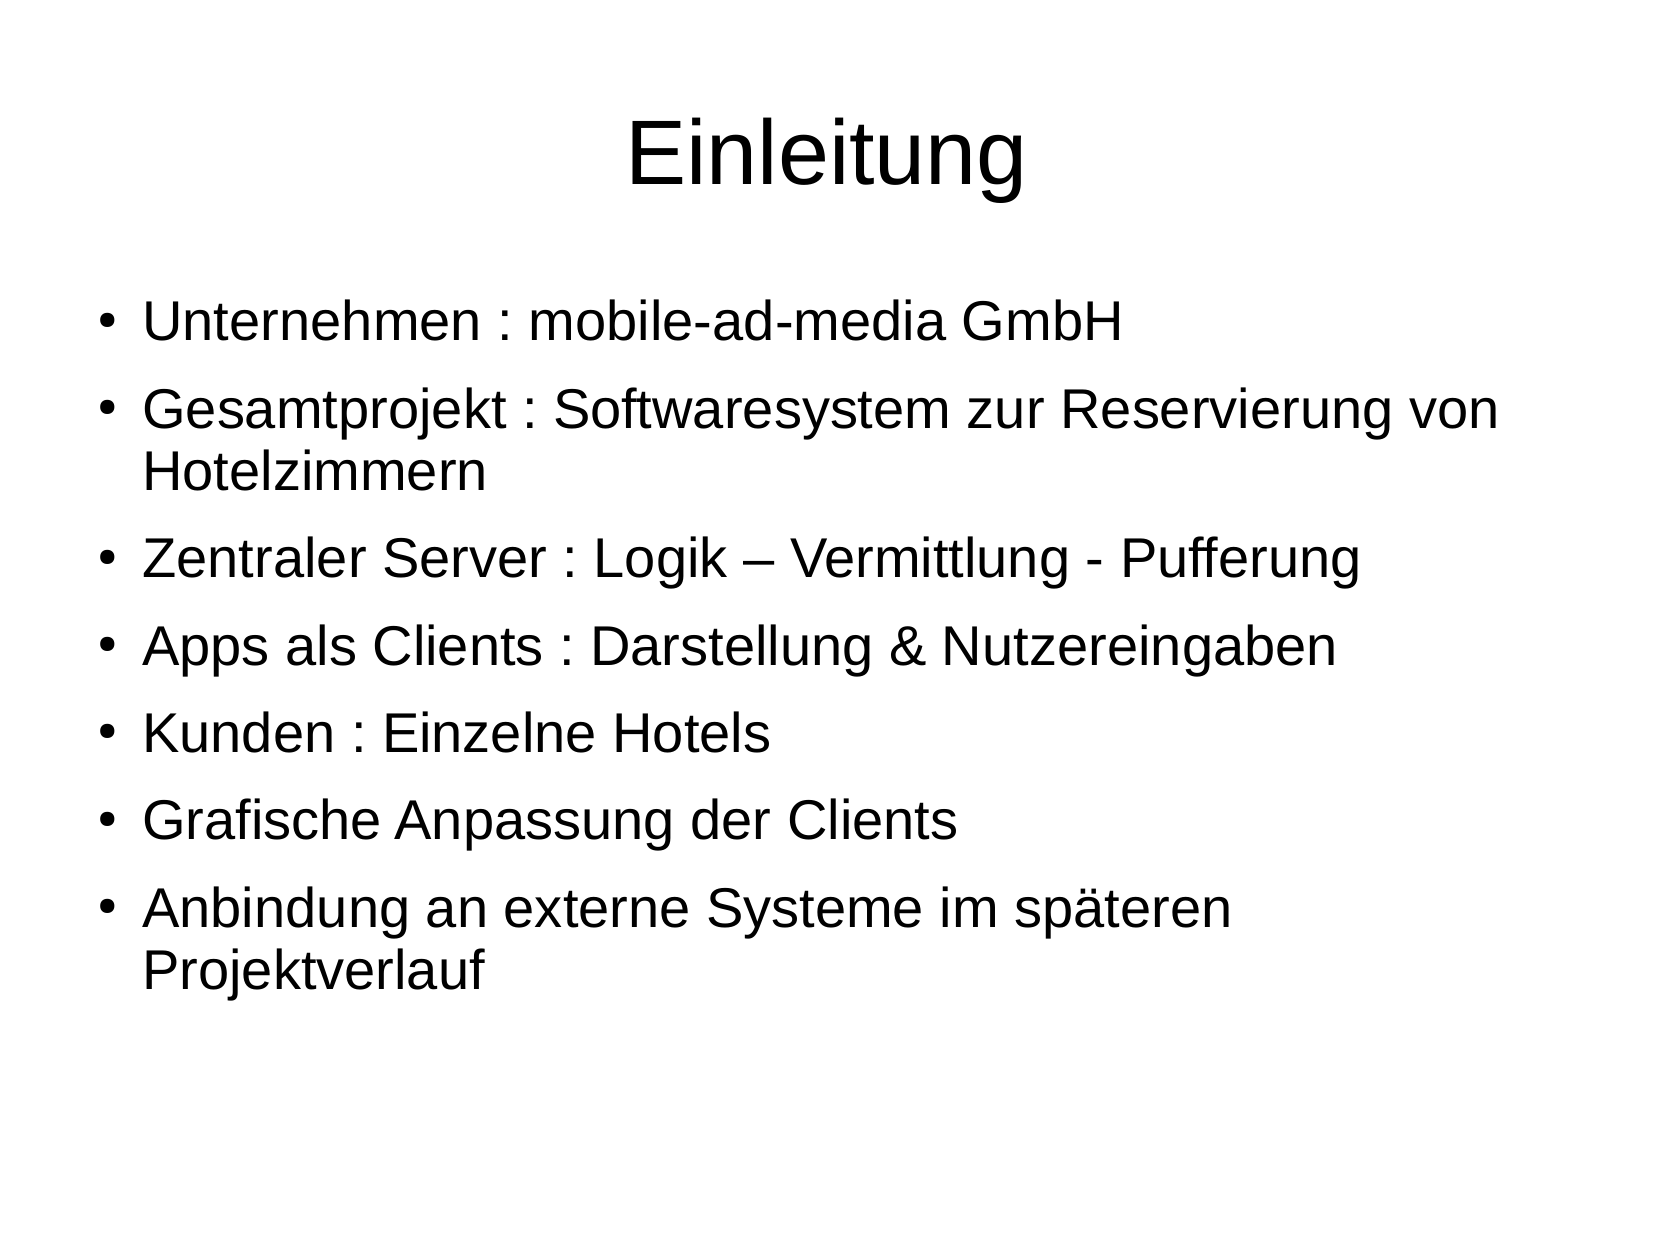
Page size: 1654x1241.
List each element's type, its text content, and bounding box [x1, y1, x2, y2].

title Einleitung [82, 49, 1571, 257]
list Unternehmen : mobile-ad-media GmbH Gesamtprojekt : Softwaresystem zur Reservierung von Hotelzimmern Zentraler Server : Logik – Vermittlung - Pufferung Apps als Clients : Darstellung & Nutzereingaben Kunden : Einzelne Hotels Grafische Anpassung der Clients Anbindung an externe Systeme im späteren Projektverlauf [82, 290, 1571, 1010]
